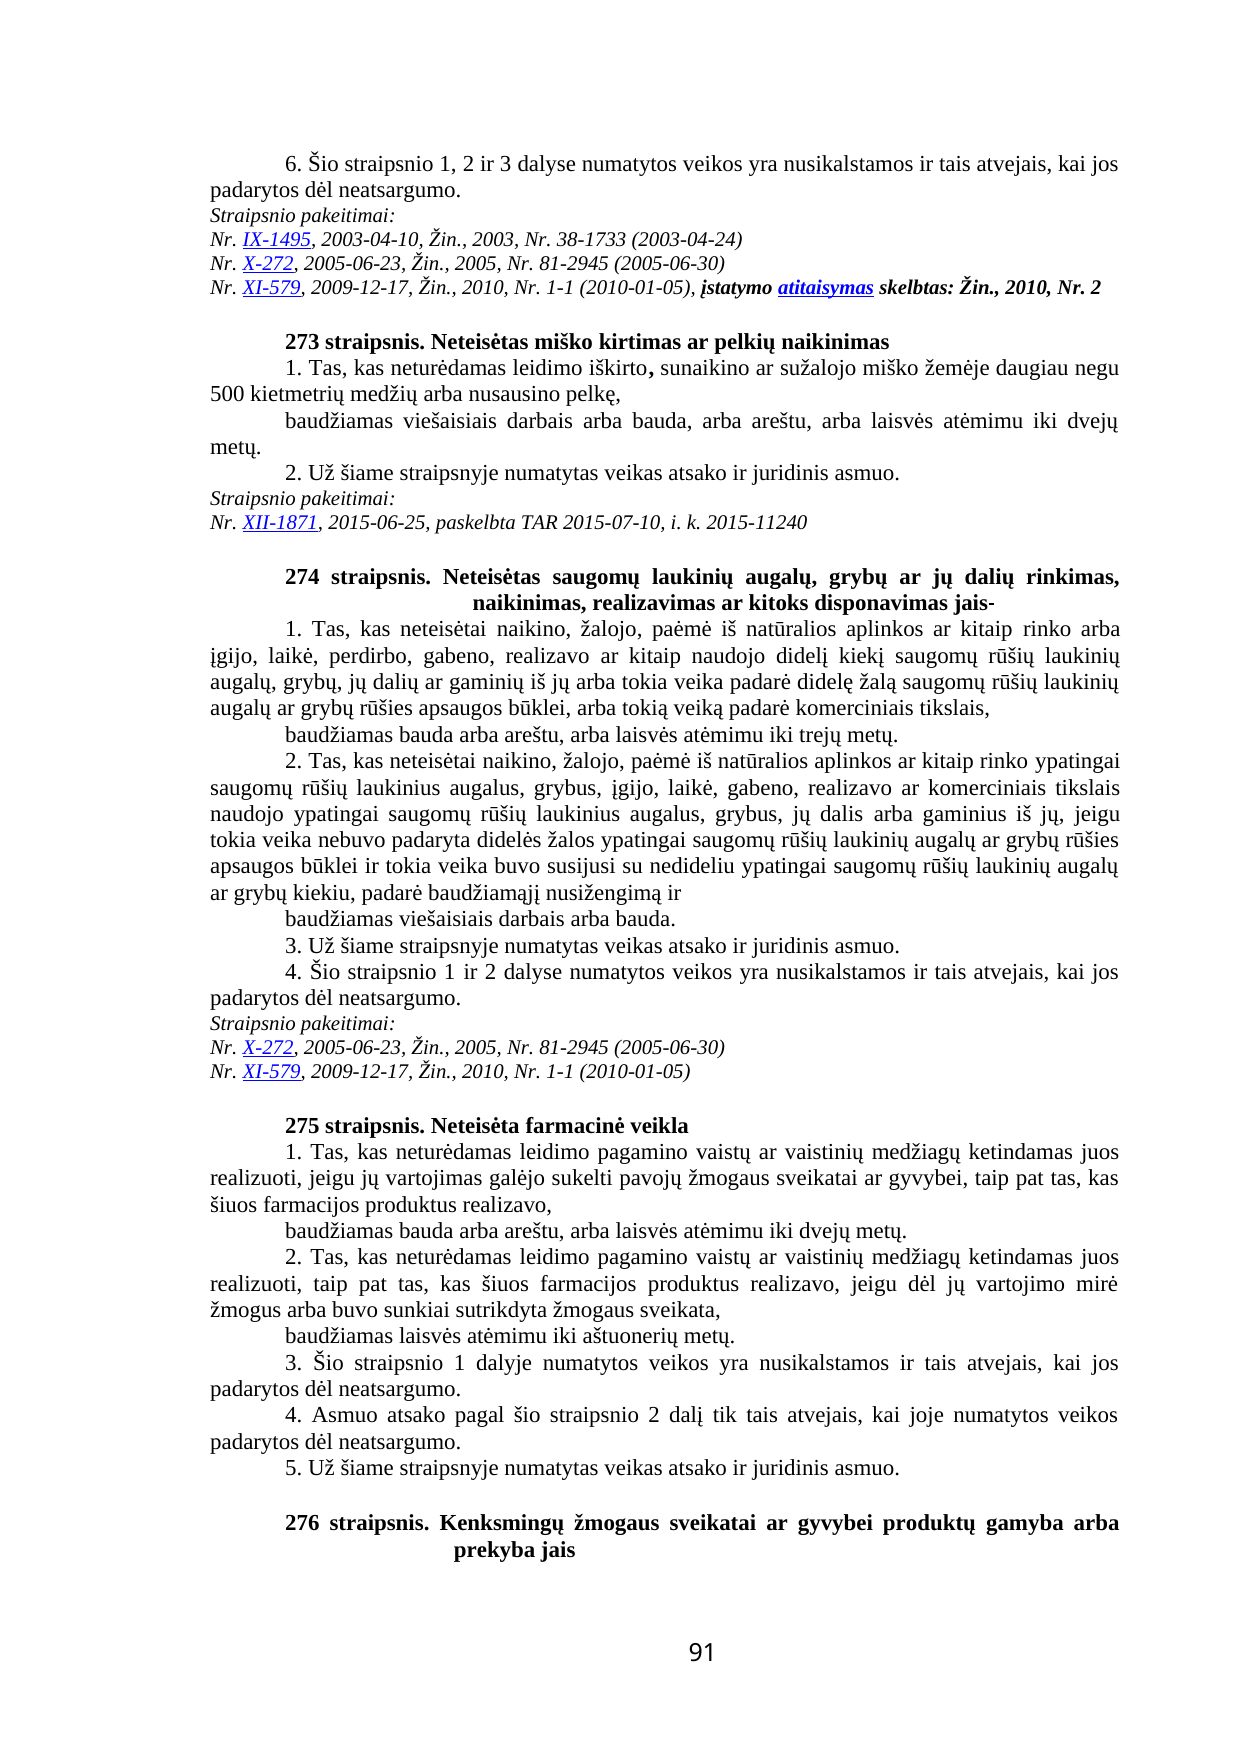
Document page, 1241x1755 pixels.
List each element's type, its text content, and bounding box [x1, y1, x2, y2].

text baudžiamas bauda arba areštu, arba laisvės atėmimu iki dvejų metų. [210, 1217, 1120, 1243]
text 1. Tas, kas neturėdamas leidimo pagamino vaistų ar vaistinių medžiagų ketindamas juos realizuoti, jeigu jų vartojimas galėjo sukelti pavojų žmogaus sveikatai ar gyvybei, taip pat tas, kas šiuos farmacijos produktus realizavo, [210, 1138, 1120, 1217]
text 276 straipsnis. Kenksmingų žmogaus sveikatai ar gyvybei produktų gamyba arba prekyba jais [285, 1509, 1120, 1562]
text Nr. X-272, 2005-06-23, Žin., 2005, Nr. 81-2945 (2005-06-30) [210, 1035, 1120, 1059]
text 2. Už šiame straipsnyje numatytas veikas atsako ir juridinis asmuo. [210, 459, 1120, 486]
text 1. Tas, kas neteisėtai naikino, žalojo, paėmė iš natūralios aplinkos ar kitaip rinko arba įgijo, laikė, perdirbo, gabeno, realizavo ar kitaip naudojo didelį kiekį saugomų rūšių laukinių augalų, grybų, jų dalių ar gaminių iš jų arba tokia veika padarė didelę žalą saugomų rūšių laukinių augalų ar grybų rūšies apsaugos būklei, arba tokią veiką padarė komerciniais tikslais, [210, 615, 1120, 721]
text Nr. IX-1495, 2003-04-10, Žin., 2003, Nr. 38-1733 (2003-04-24) [210, 227, 1120, 251]
text 2. Tas, kas neturėdamas leidimo pagamino vaistų ar vaistinių medžiagų ketindamas juos realizuoti, taip pat tas, kas šiuos farmacijos produktus realizavo, jeigu dėl jų vartojimo mirė žmogus arba buvo sunkiai sutrikdyta žmogaus sveikata, [210, 1243, 1120, 1322]
text baudžiamas laisvės atėmimu iki aštuonerių metų. [210, 1322, 1120, 1349]
text Nr. XI-579, 2009-12-17, Žin., 2010, Nr. 1-1 (2010-01-05) [210, 1059, 1120, 1083]
text Nr. XI-579, 2009-12-17, Žin., 2010, Nr. 1-1 (2010-01-05), įstatymo atitaisymas skelbtas: Žin., 2010, Nr. 2 [210, 275, 1120, 299]
text 5. Už šiame straipsnyje numatytas veikas atsako ir juridinis asmuo. [210, 1454, 1120, 1481]
text Straipsnio pakeitimai: [210, 1011, 1120, 1035]
text Nr. XII-1871, 2015-06-25, paskelbta TAR 2015-07-10, i. k. 2015-11240 [210, 510, 1120, 534]
text 6. Šio straipsnio 1, 2 ir 3 dalyse numatytos veikos yra nusikalstamos ir tais atvejais, kai jos padarytos dėl neatsargumo. [210, 150, 1120, 203]
text 4. Šio straipsnio 1 ir 2 dalyse numatytos veikos yra nusikalstamos ir tais atvejais, kai jos padarytos dėl neatsargumo. [210, 958, 1120, 1011]
text 273 straipsnis. Neteisėtas miško kirtimas ar pelkių naikinimas [210, 328, 1120, 354]
text 3. Už šiame straipsnyje numatytas veikas atsako ir juridinis asmuo. [210, 932, 1120, 958]
text 1. Tas, kas neturėdamas leidimo iškirto, sunaikino ar sužalojo miško žemėje daugiau negu 500 kietmetrių medžių arba nusausino pelkę, [210, 354, 1120, 407]
text baudžiamas bauda arba areštu, arba laisvės atėmimu iki trejų metų. [210, 721, 1120, 747]
text 3. Šio straipsnio 1 dalyje numatytos veikos yra nusikalstamos ir tais atvejais, kai jos padarytos dėl neatsargumo. [210, 1349, 1120, 1402]
text 274 straipsnis. Neteisėtas saugomų laukinių augalų, grybų ar jų dalių rinkimas, naikinimas, realizavimas ar kitoks disponavimas jais [285, 563, 1120, 615]
text 2. Tas, kas neteisėtai naikino, žalojo, paėmė iš natūralios aplinkos ar kitaip rinko ypatingai saugomų rūšių laukinius augalus, grybus, įgijo, laikė, gabeno, realizavo ar komerciniais tikslais naudojo ypatingai saugomų rūšių laukinius augalus, grybus, jų dalis arba gaminius iš jų, jeigu tokia veika nebuvo padaryta didelės žalos ypatingai saugomų rūšių laukinių augalų ar grybų rūšies apsaugos būklei ir tokia veika buvo susijusi su nedideliu ypatingai saugomų rūšių laukinių augalų ar grybų kiekiu, padarė baudžiamąjį nusižengimą ir [210, 747, 1120, 905]
text 4. Asmuo atsako pagal šio straipsnio 2 dalį tik tais atvejais, kai joje numatytos veikos padarytos dėl neatsargumo. [210, 1402, 1120, 1454]
text Straipsnio pakeitimai: [210, 203, 1120, 227]
text baudžiamas viešaisiais darbais arba bauda. [210, 905, 1120, 932]
text baudžiamas viešaisiais darbais arba bauda, arba areštu, arba laisvės atėmimu iki dvejų metų. [210, 407, 1120, 459]
text Straipsnio pakeitimai: [210, 486, 1120, 510]
text Nr. X-272, 2005-06-23, Žin., 2005, Nr. 81-2945 (2005-06-30) [210, 251, 1120, 275]
text 275 straipsnis. Neteisėta farmacinė veikla [210, 1112, 1120, 1138]
